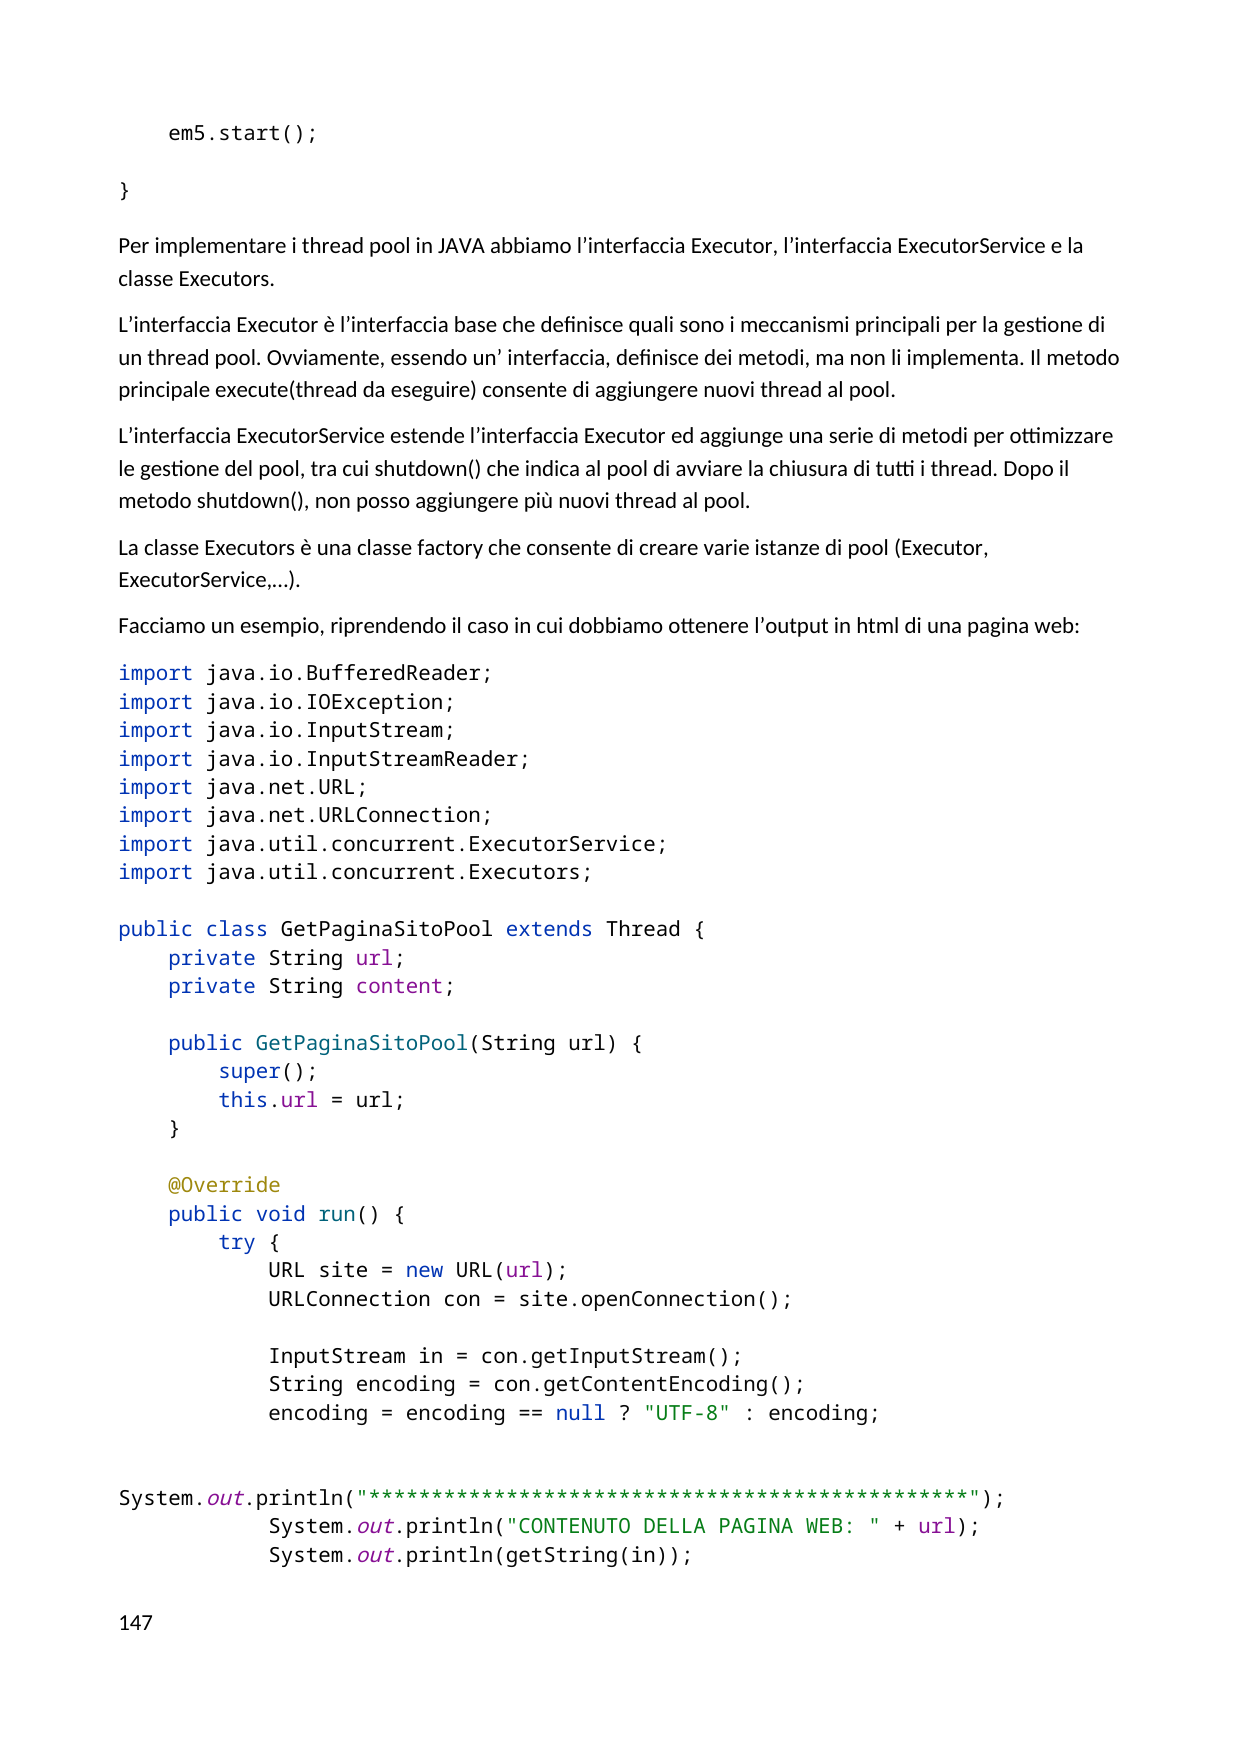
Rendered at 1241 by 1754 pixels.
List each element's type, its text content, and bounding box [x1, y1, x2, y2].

text La classe Executors è una classe factory che consente di creare varie istanze di pool (Executor, ExecutorService,…). [118, 533, 1122, 593]
text Facciamo un esempio, riprendendo il caso in cui dobbiamo ottenere l’output in html di una pagina web: [118, 612, 1122, 640]
text L’interfaccia Executor è l’interfaccia base che definisce quali sono i meccanismi principali per la gestione di un thread pool. Ovviamente, essendo un’ interfaccia, definisce dei metodi, ma non li implementa. Il metodo principale execute(thread da eseguire) consente di aggiungere nuovi thread al pool. [118, 310, 1122, 403]
text import java.io.BufferedReader; import java.io.IOException; import java.io.InputStream; import java.io.InputStreamReader; import java.net.URL; import java.net.URLConnection; import java.util.concurrent.ExecutorService; import java.util.concurrent.Executors; public class GetPaginaSitoPool extends Thread { private String url; private String content; public GetPaginaSitoPool(String url) { super(); this.url = url; } @Override public void run() { try { URL site = new URL(url); URLConnection con = site.openConnection(); InputStream in = con.getInputStream(); String encoding = con.getContentEncoding(); encoding = encoding == null ? "UTF-8" : encoding; System.out.println("************************************************"); System.out.println("CONTENUTO DELLA PAGINA WEB: " + url); System.out.println(getString(in)); [118, 658, 1122, 1568]
text em5.start(); } [118, 118, 1122, 203]
text L’interfaccia ExecutorService estende l’interfaccia Executor ed aggiunge una serie di metodi per ottimizzare le gestione del pool, tra cui shutdown() che indica al pool di avviare la chiusura di tutti i thread. Dopo il metodo shutdown(), non posso aggiungere più nuovi thread al pool. [118, 422, 1122, 514]
text Per implementare i thread pool in JAVA abbiamo l’interfaccia Executor, l’interfaccia ExecutorService e la classe Executors. [118, 231, 1122, 292]
